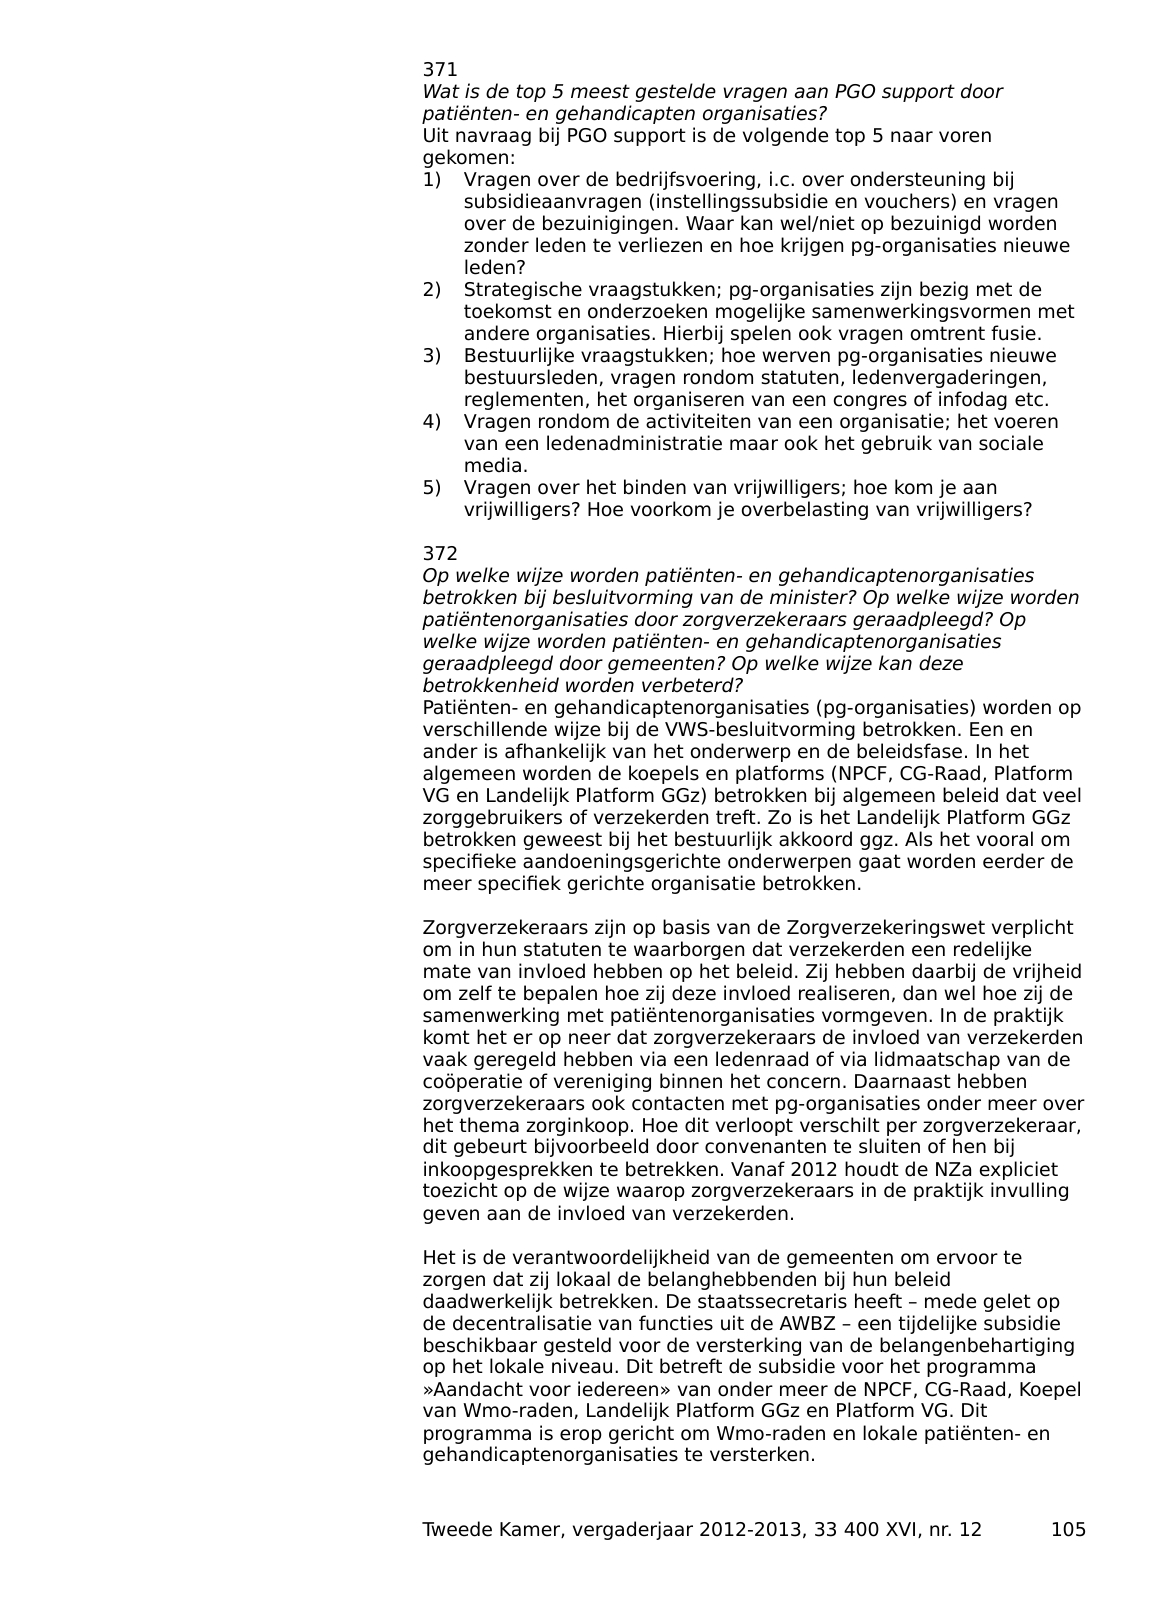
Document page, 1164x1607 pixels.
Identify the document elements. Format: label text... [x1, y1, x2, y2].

text 4) Vragen rondom de activiteiten van een organisatie; het voeren van een ledenadministratie maar ook het gebruik van sociale media. [422, 411, 1087, 477]
text 5) Vragen over het binden van vrijwilligers; hoe kom je aan vrijwilligers? Hoe voorkom je overbelasting van vrijwilligers? [422, 477, 1087, 521]
text Zorgverzekeraars zijn op basis van de Zorgverzekeringswet verplicht om in hun statuten te waarborgen dat verzekerden een redelijke mate van invloed hebben op het beleid. Zij hebben daarbij de vrijheid om zelf te bepalen hoe zij deze invloed realiseren, dan wel hoe zij de samenwerking met patiëntenorganisaties vormgeven. In de praktijk komt het er op neer dat zorgverzekeraars de invloed van verzekerden vaak geregeld hebben via een ledenraad of via lidmaatschap van de coöperatie of vereniging binnen het concern. Daarnaast hebben zorgverzekeraars ook contacten met pg-organisaties onder meer over het thema zorginkoop. Hoe dit verloopt verschilt per zorgverzekeraar, dit gebeurt bijvoorbeeld door convenanten te sluiten of hen bij inkoopgesprekken te betrekken. Vanaf 2012 houdt de NZa expliciet toezicht op de wijze waarop zorgverzekeraars in de praktijk invulling geven aan de invloed van verzekerden. [422, 917, 1087, 1224]
text 371 [422, 59, 1087, 81]
text Het is de verantwoordelijkheid van de gemeenten om ervoor te zorgen dat zij lokaal de belanghebbenden bij hun beleid daadwerkelijk betrekken. De staatssecretaris heeft – mede gelet op de decentralisatie van functies uit de AWBZ – een tijdelijke subsidie beschikbaar gesteld voor de versterking van de belangenbehartiging op het lokale niveau. Dit betreft de subsidie voor het programma »Aandacht voor iedereen» van onder meer de NPCF, CG-Raad, Koepel van Wmo-raden, Landelijk Platform GGz en Platform VG. Dit programma is erop gericht om Wmo-raden en lokale patiënten- en gehandicaptenorganisaties te versterken. [422, 1247, 1087, 1466]
text Wat is de top 5 meest gestelde vragen aan PGO support door patiënten- en gehandicapten organisaties? [422, 81, 1087, 125]
text Op welke wijze worden patiënten- en gehandicaptenorganisaties betrokken bij besluitvorming van de minister? Op welke wijze worden patiëntenorganisaties door zorgverzekeraars geraadpleegd? Op welke wijze worden patiënten- en gehandicaptenorganisaties geraadpleegd door gemeenten? Op welke wijze kan deze betrokkenheid worden verbeterd? [422, 565, 1087, 697]
text 372 [422, 543, 1087, 565]
text 3) Bestuurlijke vraagstukken; hoe werven pg-organisaties nieuwe bestuursleden, vragen rondom statuten, ledenvergaderingen, reglementen, het organiseren van een congres of infodag etc. [422, 345, 1087, 411]
text 1) Vragen over de bedrijfsvoering, i.c. over ondersteuning bij subsidieaanvragen (instellingssubsidie en vouchers) en vragen over de bezuinigingen. Waar kan wel/niet op bezuinigd worden zonder leden te verliezen en hoe krijgen pg-organisaties nieuwe leden? [422, 169, 1087, 279]
text Uit navraag bij PGO support is de volgende top 5 naar voren gekomen: [422, 125, 1087, 169]
text Patiënten- en gehandicaptenorganisaties (pg-organisaties) worden op verschillende wijze bij de VWS-besluitvorming betrokken. Een en ander is afhankelijk van het onderwerp en de beleidsfase. In het algemeen worden de koepels en platforms (NPCF, CG-Raad, Platform VG en Landelijk Platform GGz) betrokken bij algemeen beleid dat veel zorggebruikers of verzekerden treft. Zo is het Landelijk Platform GGz betrokken geweest bij het bestuurlijk akkoord ggz. Als het vooral om specifieke aandoeningsgerichte onderwerpen gaat worden eerder de meer specifiek gerichte organisatie betrokken. [422, 697, 1087, 894]
text 2) Strategische vraagstukken; pg-organisaties zijn bezig met de toekomst en onderzoeken mogelijke samenwerkingsvormen met andere organisaties. Hierbij spelen ook vragen omtrent fusie. [422, 279, 1087, 345]
